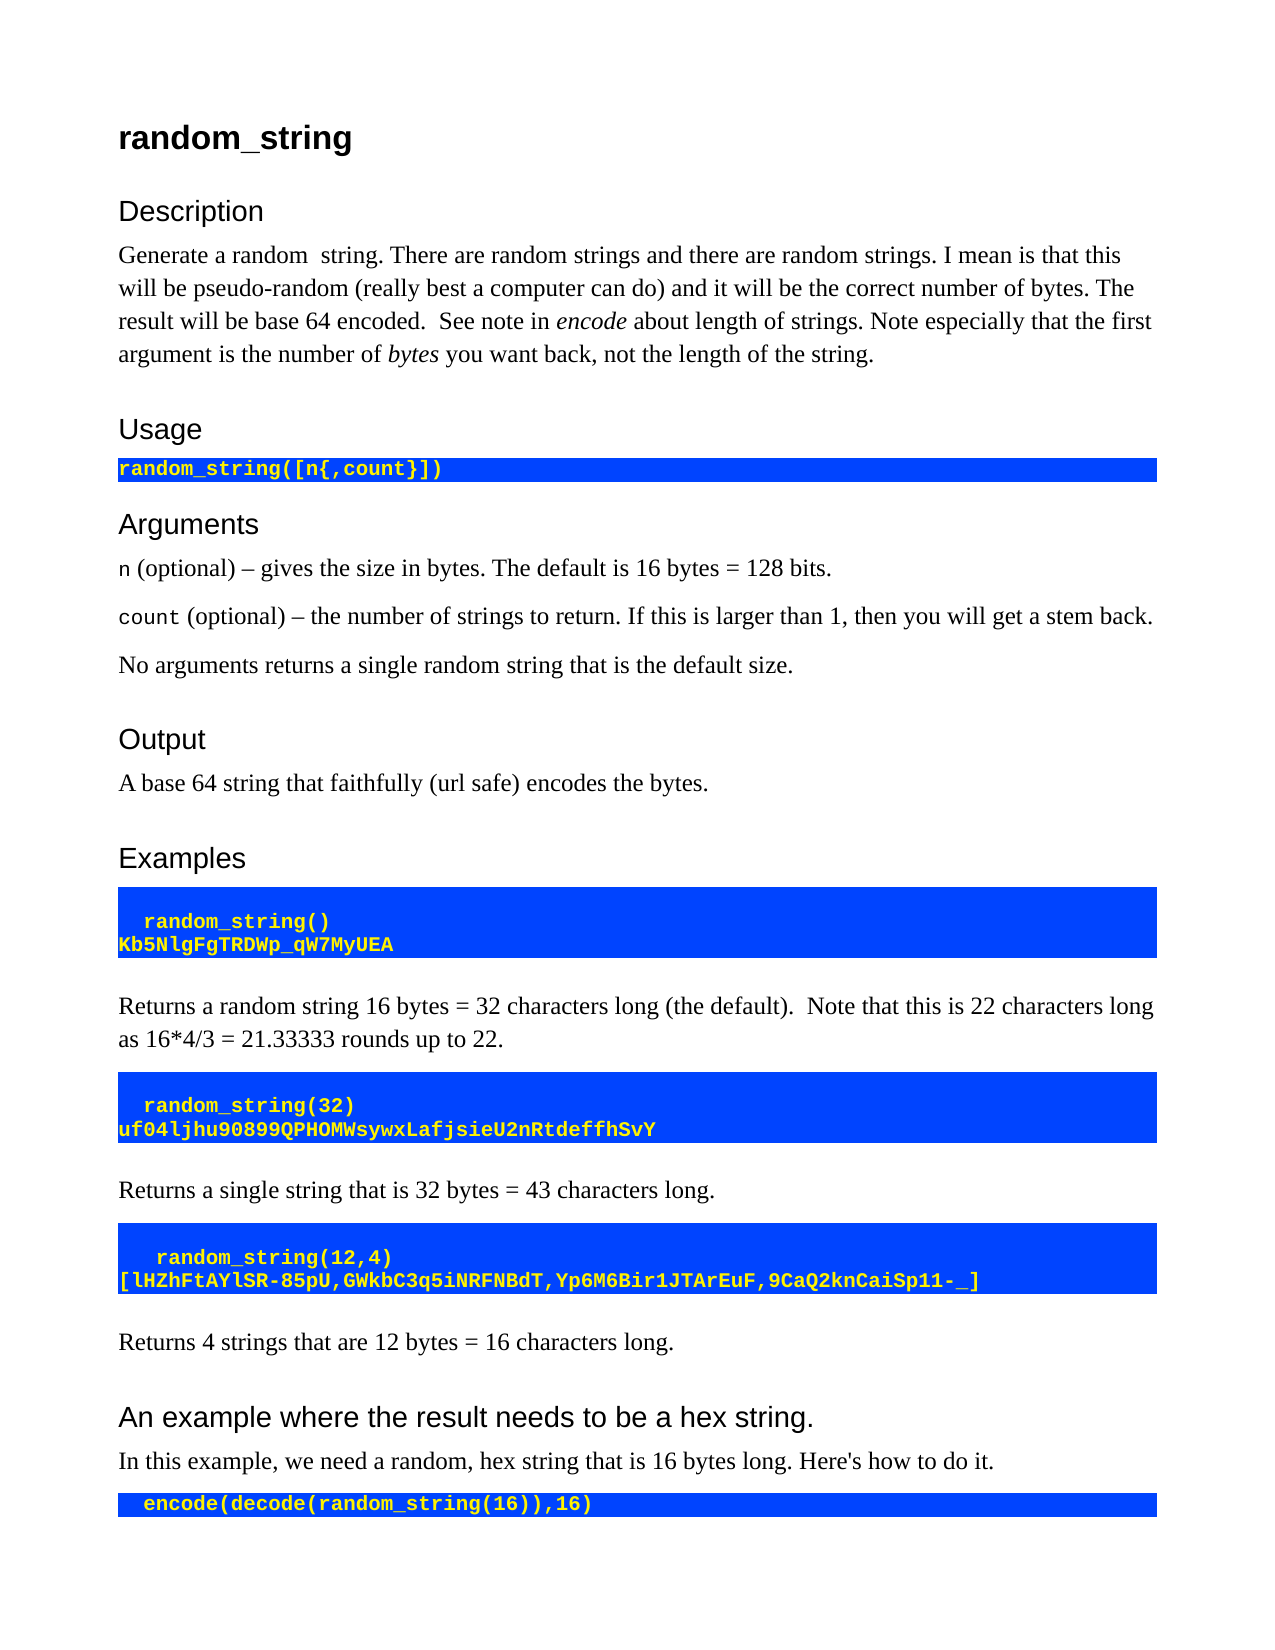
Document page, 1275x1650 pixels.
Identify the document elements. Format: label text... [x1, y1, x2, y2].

subtitle Output [118, 722, 1157, 756]
text Kb5NlgFgTRDWp_qW7MyUEA [118, 934, 1157, 958]
text Returns 4 strings that are 12 bytes = 16 characters long. [118, 1294, 1157, 1356]
text In this example, we need a random, hex string that is 16 bytes long. Here's how to do it. [118, 1446, 1157, 1474]
text [lHZhFtAYlSR-85pU,GWkbC3q5iNRFNBdT,Yp6M6Bir1JTArEuF,9CaQ2knCaiSp11-_] [118, 1271, 1157, 1294]
text n (optional) – gives the size in bytes. The default is 16 bytes = 128 bits. [118, 553, 1157, 582]
text No arguments returns a single random string that is the default size. [118, 650, 1157, 678]
text uf04ljhu90899QPHOMWsywxLafjsieU2nRtdeffhSvY [118, 1119, 1157, 1143]
text Generate a random string. There are random strings and there are random strings. I mean is that this will be pseudo-random (really best a computer can do) and it will be the correct number of bytes. The result will be base 64 encoded. See note in encode about length of strings. Note especially that the first argument is the number of bytes you want back, not the length of the string. [118, 240, 1157, 368]
subtitle Arguments [118, 507, 1157, 540]
text A base 64 string that faithfully (url safe) encodes the bytes. [118, 768, 1157, 797]
text count (optional) – the number of strings to return. If this is larger than 1, then you will get a stem back. [118, 601, 1157, 631]
subtitle An example where the result needs to be a hex string. [118, 1400, 1157, 1433]
subtitle Usage [118, 412, 1157, 446]
text random_string(12,4) [118, 1247, 1157, 1271]
text Returns a random string 16 bytes = 32 characters long (the default). Note that this is 22 characters long as 16*4/3 = 21.33333 rounds up to 22. [118, 958, 1157, 1053]
subtitle Description [118, 194, 1157, 228]
text random_string(32) [118, 1095, 1157, 1119]
text Returns a single string that is 32 bytes = 43 characters long. [118, 1143, 1157, 1204]
subtitle random_string [118, 118, 1157, 157]
text random_string([n{,count}]) [118, 458, 1157, 482]
text random_string() [118, 911, 1157, 934]
subtitle Examples [118, 841, 1157, 874]
text encode(decode(random_string(16)),16) [118, 1493, 1157, 1517]
